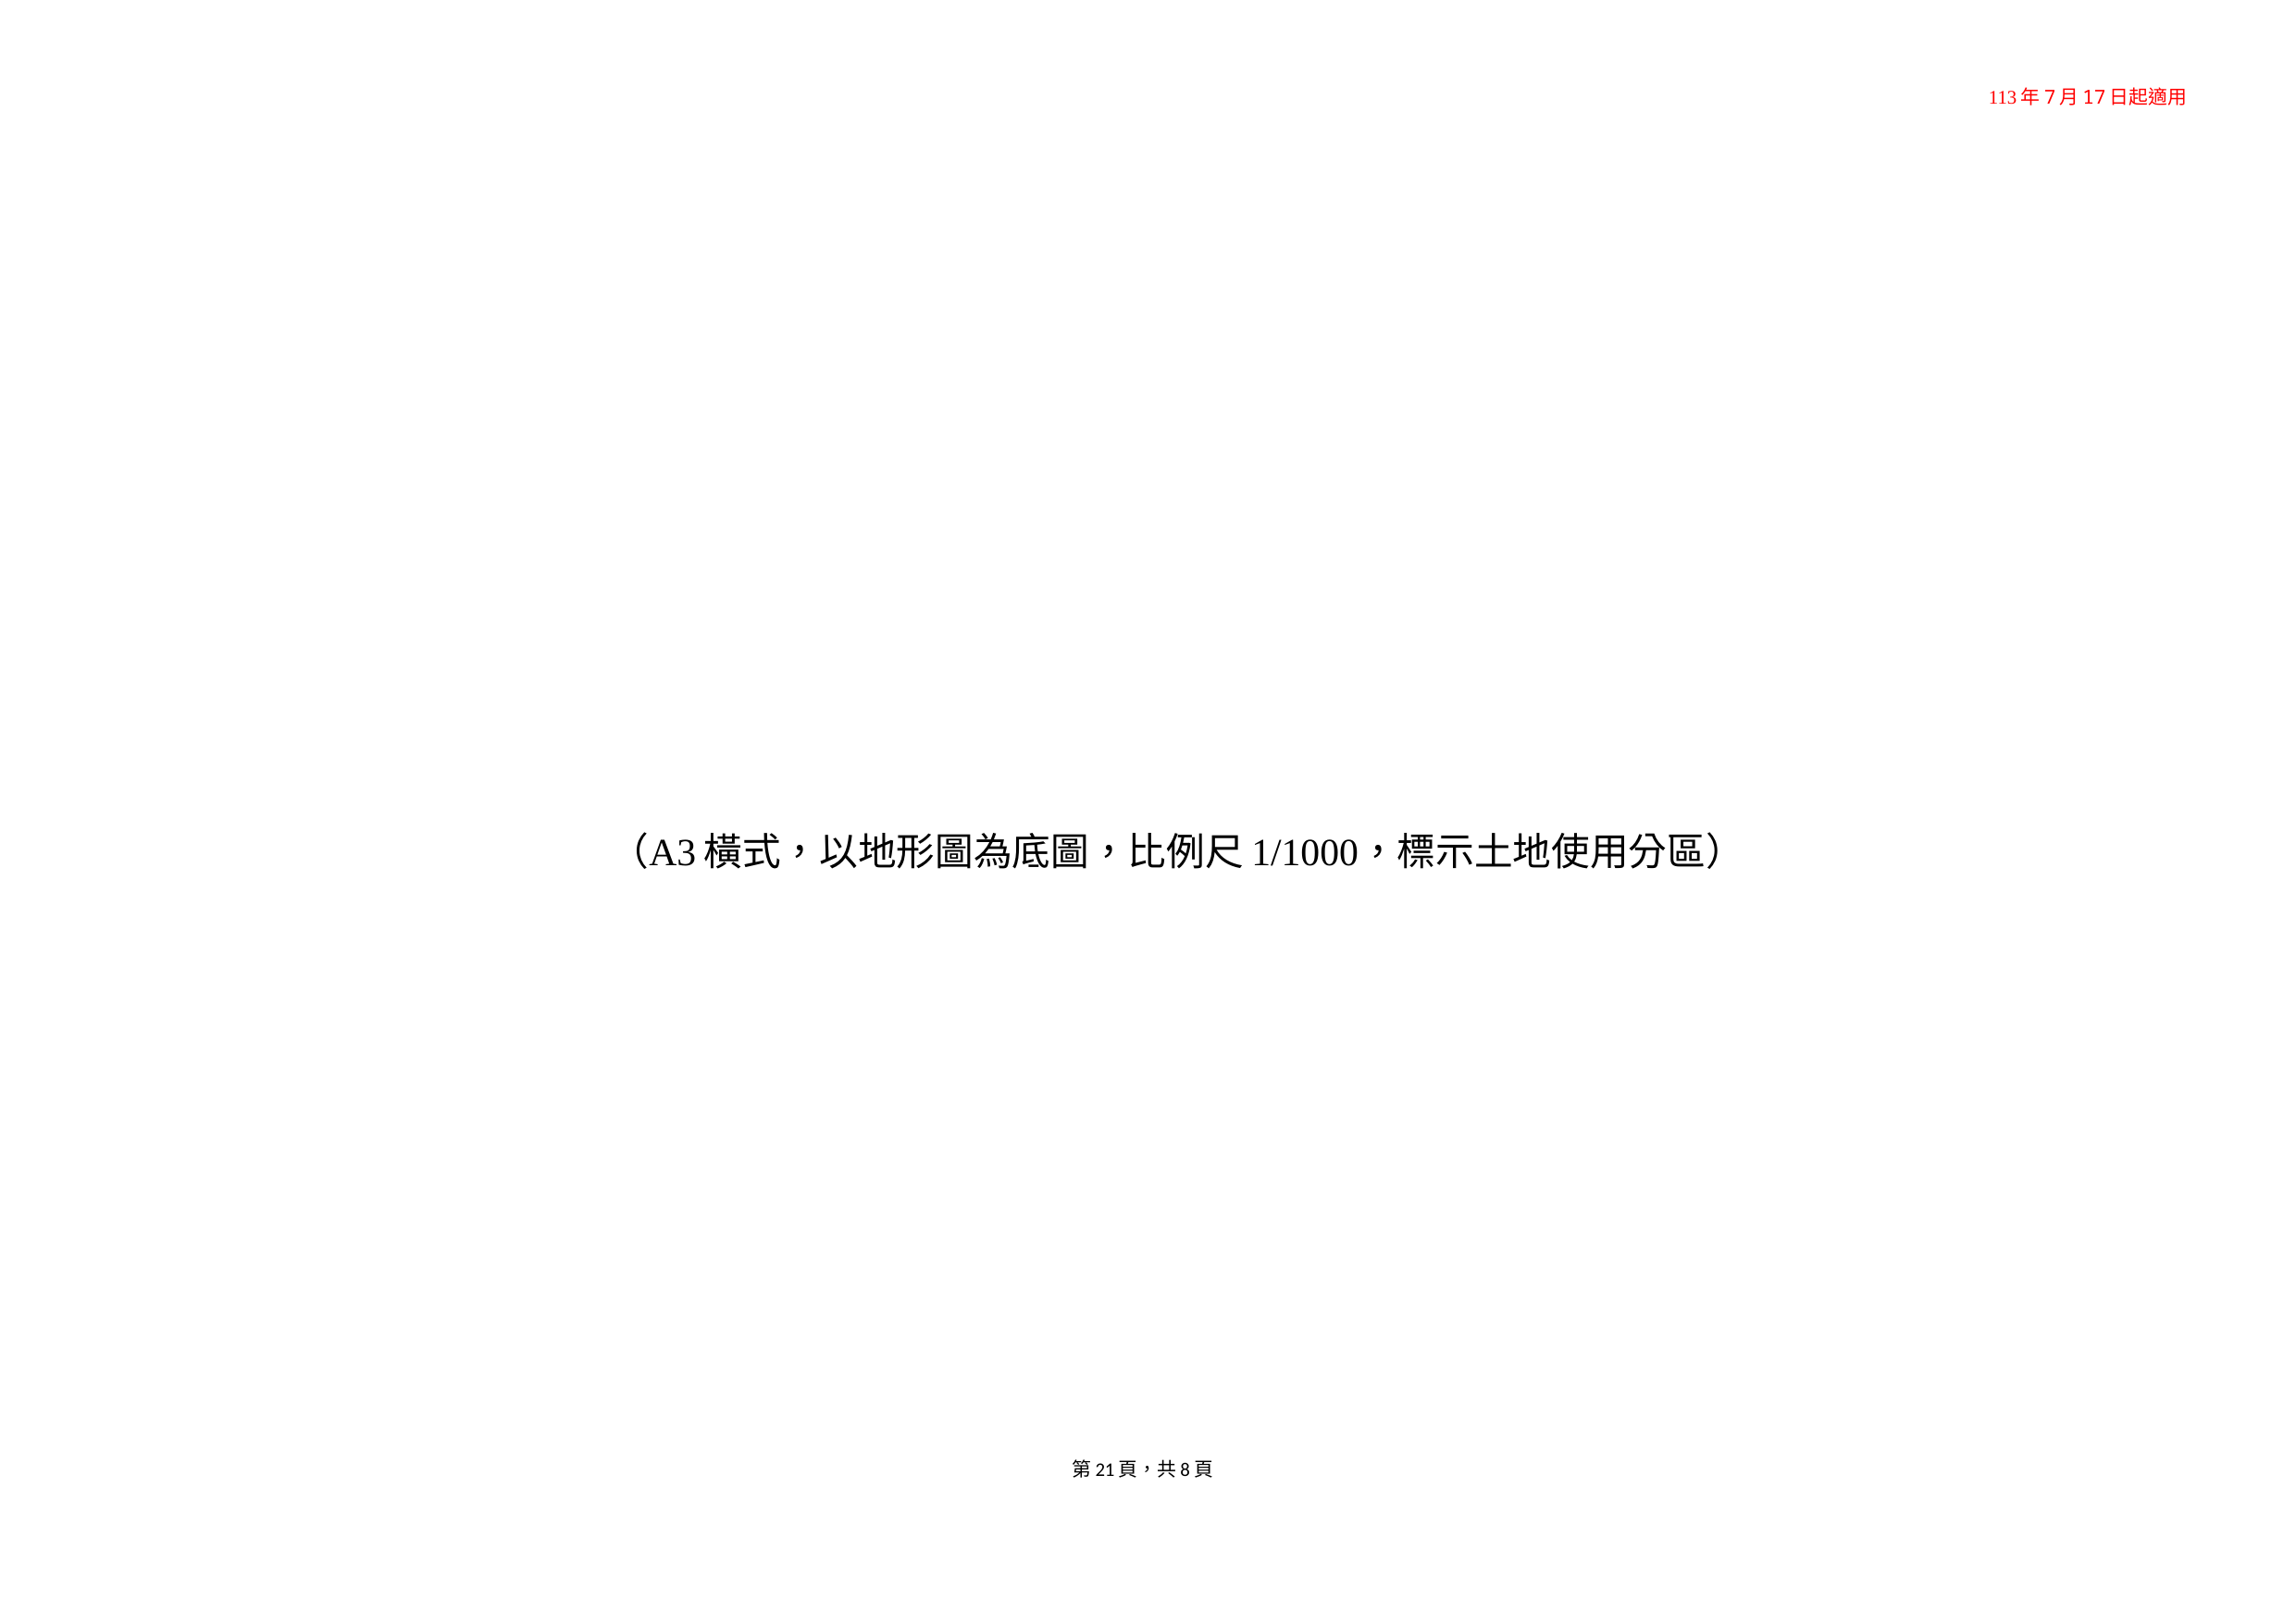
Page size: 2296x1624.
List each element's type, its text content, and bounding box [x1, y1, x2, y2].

text （A3橫式，以地形圖為底圖，比例尺1/1000，標示土地使用分區） [168, 821, 2186, 877]
